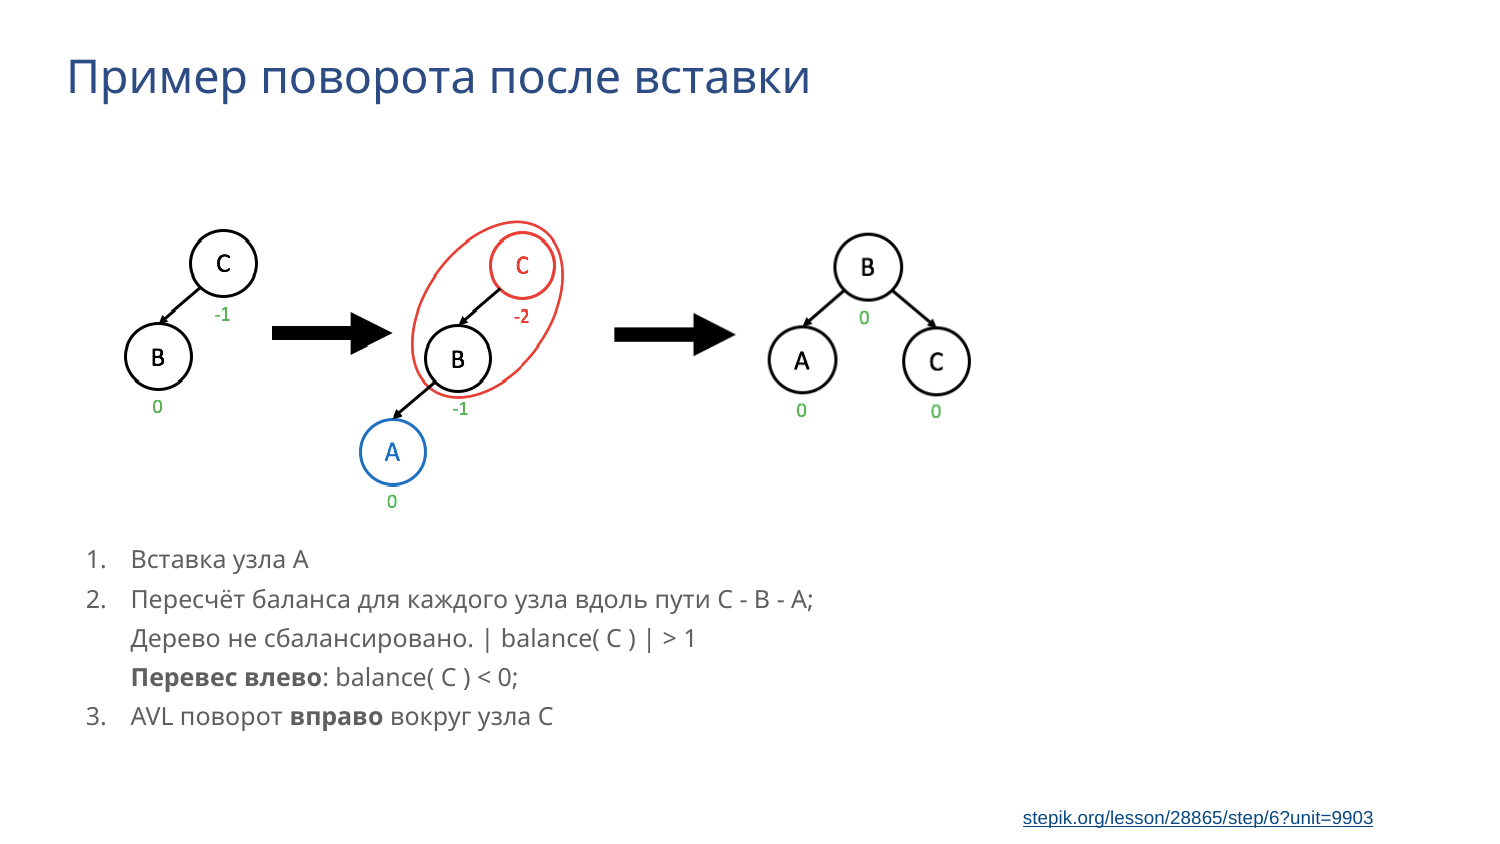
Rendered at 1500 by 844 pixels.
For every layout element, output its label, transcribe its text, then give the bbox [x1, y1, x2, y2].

picture [614, 208, 978, 522]
title Пример поворота после вставки [51, 28, 1449, 123]
picture [119, 207, 565, 522]
list Вставка узла A Пересчёт баланса для каждого узла вдоль пути С - B - A; Дерево не сбалансировано. | balance( C ) | > 1 Перевес влево: balance( C ) < 0; AVL поворот вправо вокруг узла С [51, 522, 1125, 750]
text_box stepik.org/lesson/28865/step/6?unit=9903 [1007, 790, 1500, 844]
